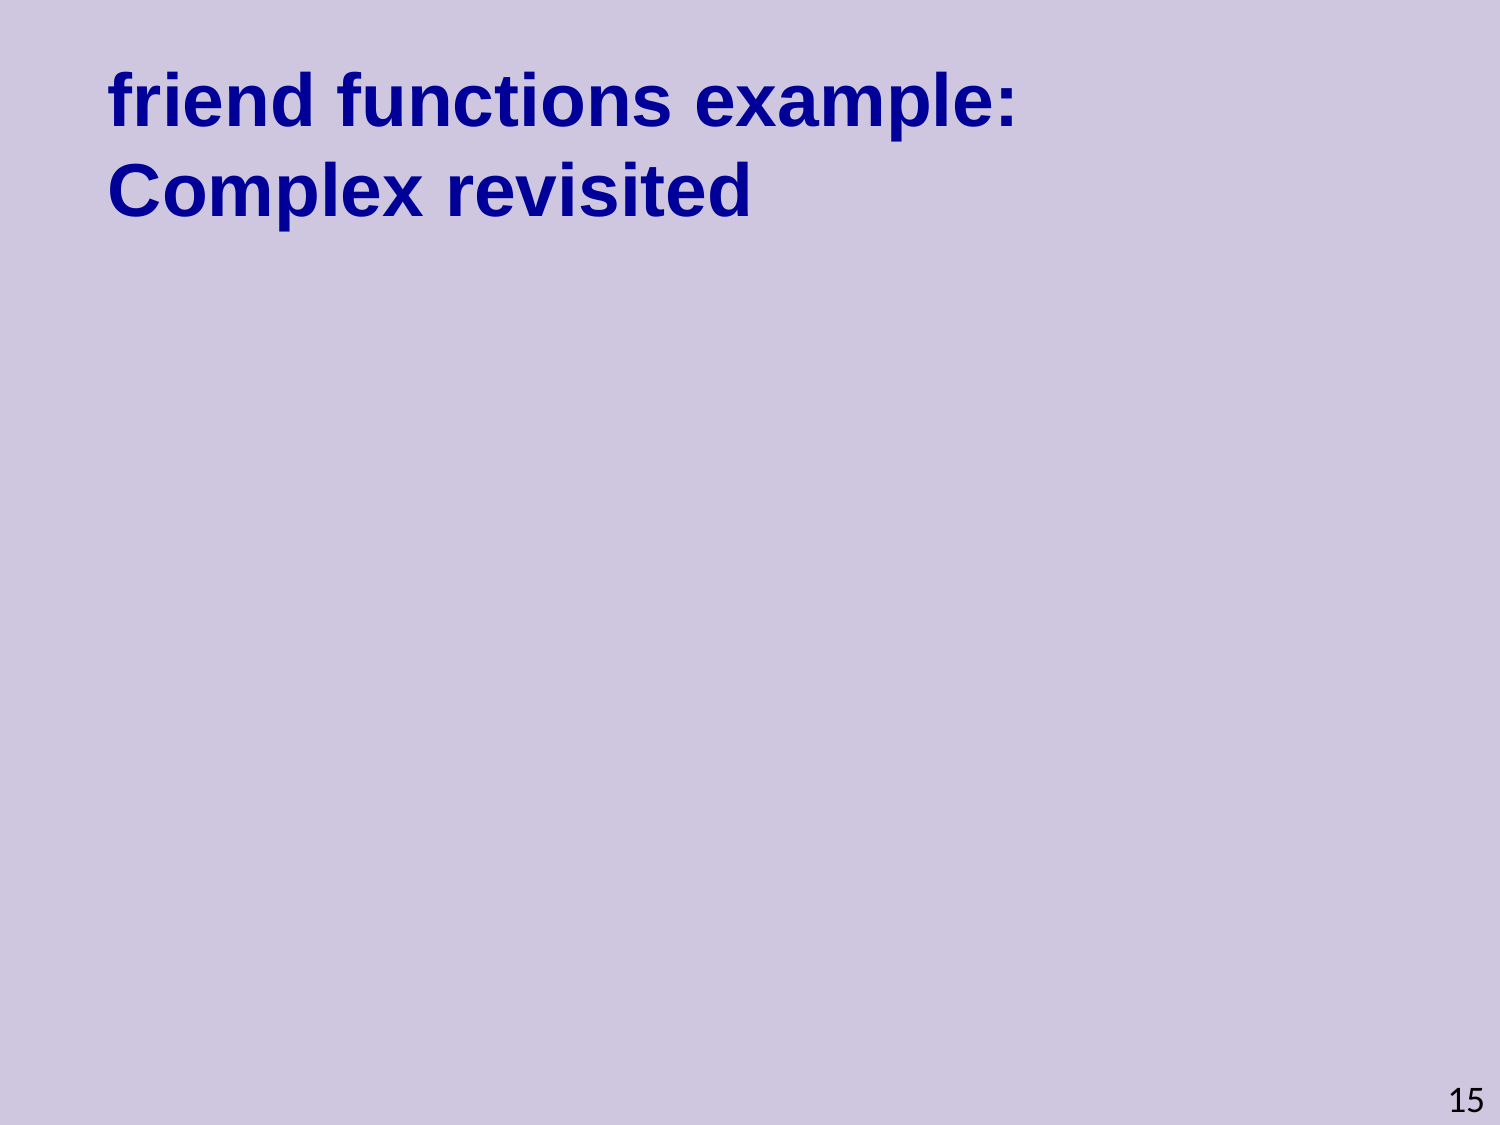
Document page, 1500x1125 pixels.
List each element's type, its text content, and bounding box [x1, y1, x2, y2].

text_box [1428, 1069, 1500, 1125]
title friend functions example: Complex revisited [88, 39, 1040, 243]
